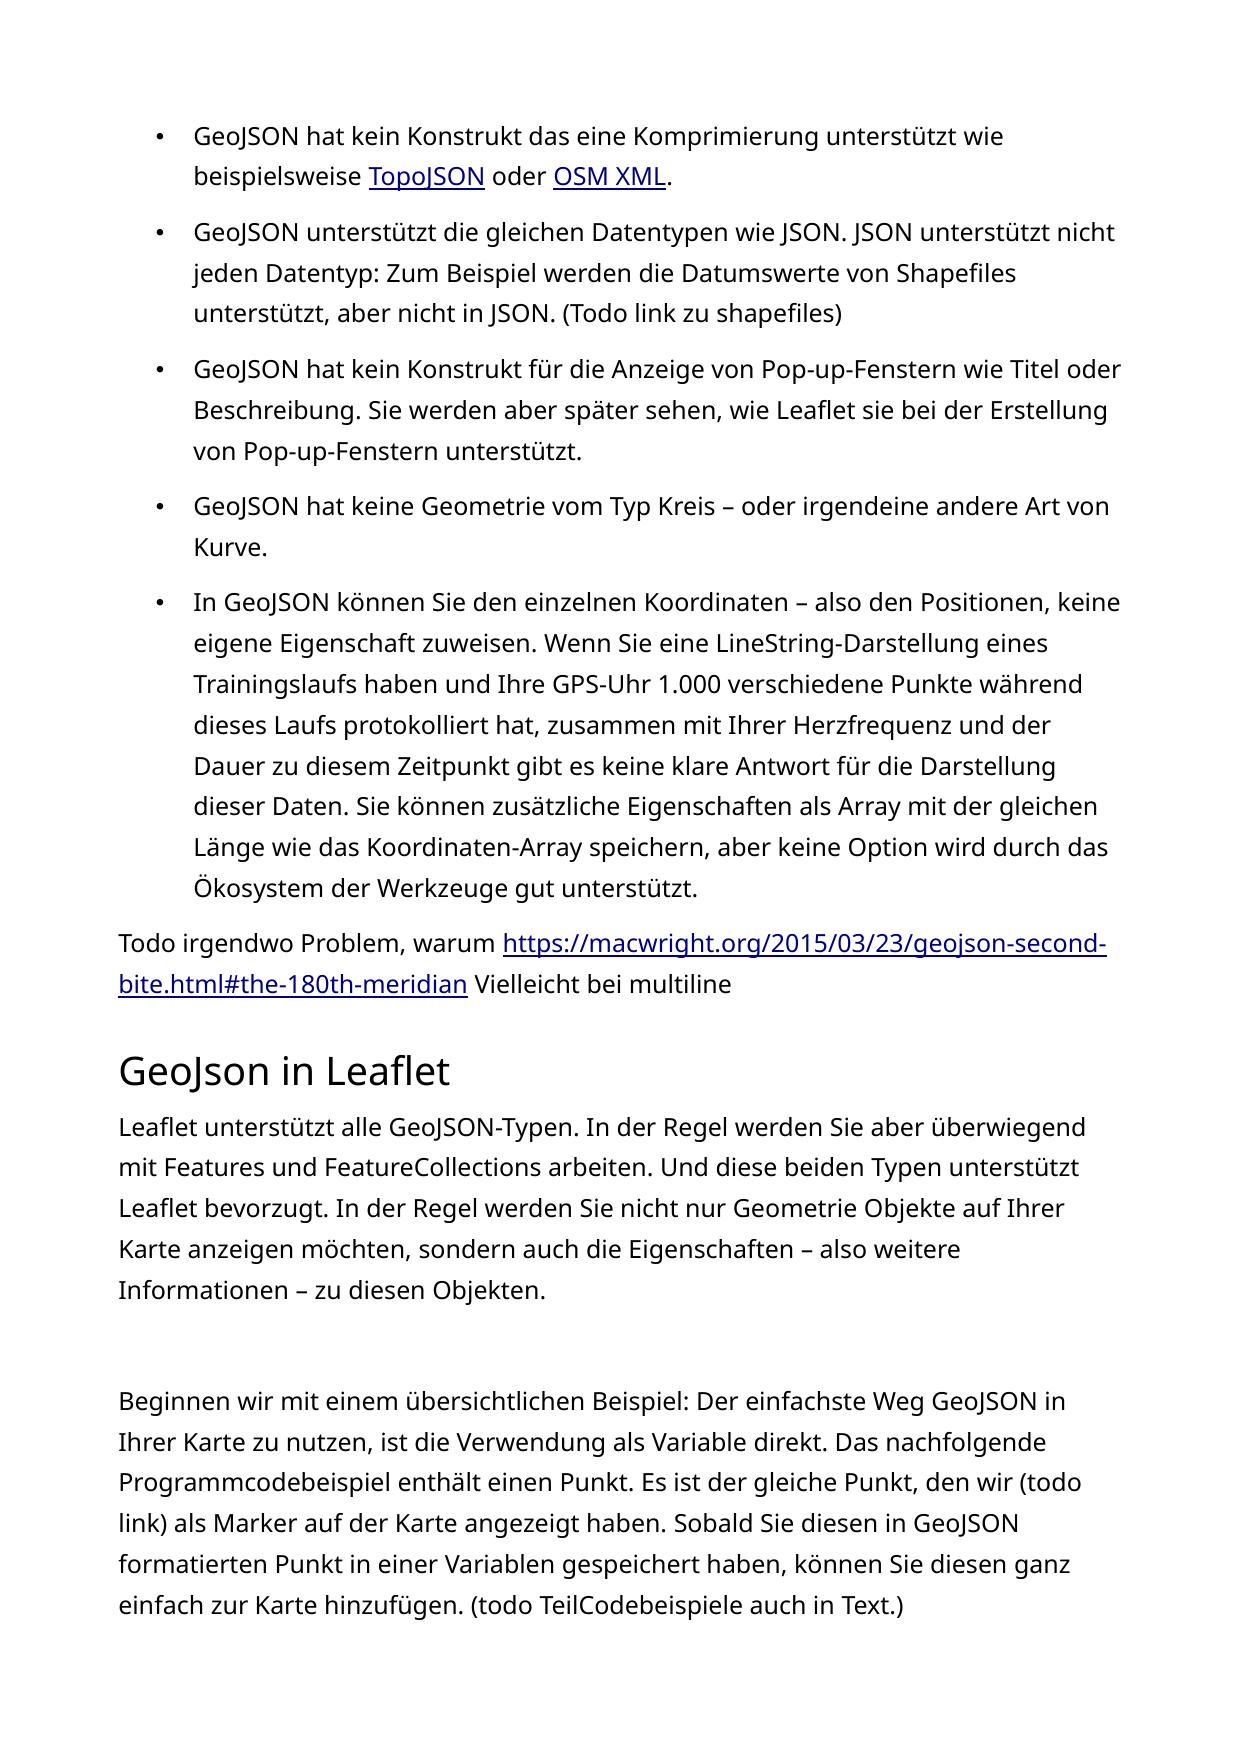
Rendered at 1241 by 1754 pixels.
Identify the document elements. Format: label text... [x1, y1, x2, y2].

text Beginnen wir mit einem übersichtlichen Beispiel: Der einfachste Weg GeoJSON in Ihrer Karte zu nutzen, ist die Verwendung als Variable direkt. Das nachfolgende Programmcodebeispiel enthält einen Punkt. Es ist der gleiche Punkt, den wir (todo link) als Marker auf der Karte angezeigt haben. Sobald Sie diesen in GeoJSON formatierten Punkt in einer Variablen gespeichert haben, können Sie diesen ganz einfach zur Karte hinzufügen. (todo TeilCodebeispiele auch in Text.) [118, 1383, 1122, 1622]
list GeoJSON hat kein Konstrukt das eine Komprimierung unterstützt wie beispielsweise TopoJSON oder OSM XML. [156, 118, 1122, 193]
list GeoJSON hat keine Geometrie vom Typ Kreis – oder irgendeine andere Art von Kurve. [156, 488, 1122, 563]
list In GeoJSON können Sie den einzelnen Koordinaten – also den Positionen, keine eigene Eigenschaft zuweisen. Wenn Sie eine LineString-Darstellung eines Trainingslaufs haben und Ihre GPS-Uhr 1.000 verschiedene Punkte während dieses Laufs protokolliert hat, zusammen mit Ihrer Herzfrequenz und der Dauer zu diesem Zeitpunkt gibt es keine klare Antwort für die Darstellung dieser Daten. Sie können zusätzliche Eigenschaften als Array mit der gleichen Länge wie das Koordinaten-Array speichern, aber keine Option wird durch das Ökosystem der Werkzeuge gut unterstützt. [156, 585, 1122, 905]
text Todo irgendwo Problem, warum https://macwright.org/2015/03/23/geojson-second-bite.html#the-180th-meridian Vielleicht bei multiline [118, 926, 1122, 1001]
text Leaflet unterstützt alle GeoJSON-Typen. In der Regel werden Sie aber überwiegend mit Features und FeatureCollections arbeiten. Und diese beiden Typen unterstützt Leaflet bevorzugt. In der Regel werden Sie nicht nur Geometrie Objekte auf Ihrer Karte anzeigen möchten, sondern auch die Eigenschaften – also weitere Informationen – zu diesen Objekten. [118, 1109, 1122, 1307]
list GeoJSON hat kein Konstrukt für die Anzeige von Pop-up-Fenstern wie Titel oder Beschreibung. Sie werden aber später sehen, wie Leaflet sie bei der Erstellung von Pop-up-Fenstern unterstützt. [156, 351, 1122, 467]
list GeoJSON unterstützt die gleichen Datentypen wie JSON. JSON unterstützt nicht jeden Datentyp: Zum Beispiel werden die Datumswerte von Shapefiles unterstützt, aber nicht in JSON. (Todo link zu shapefiles) [156, 214, 1122, 330]
subtitle GeoJson in Leaflet [118, 1043, 1122, 1097]
